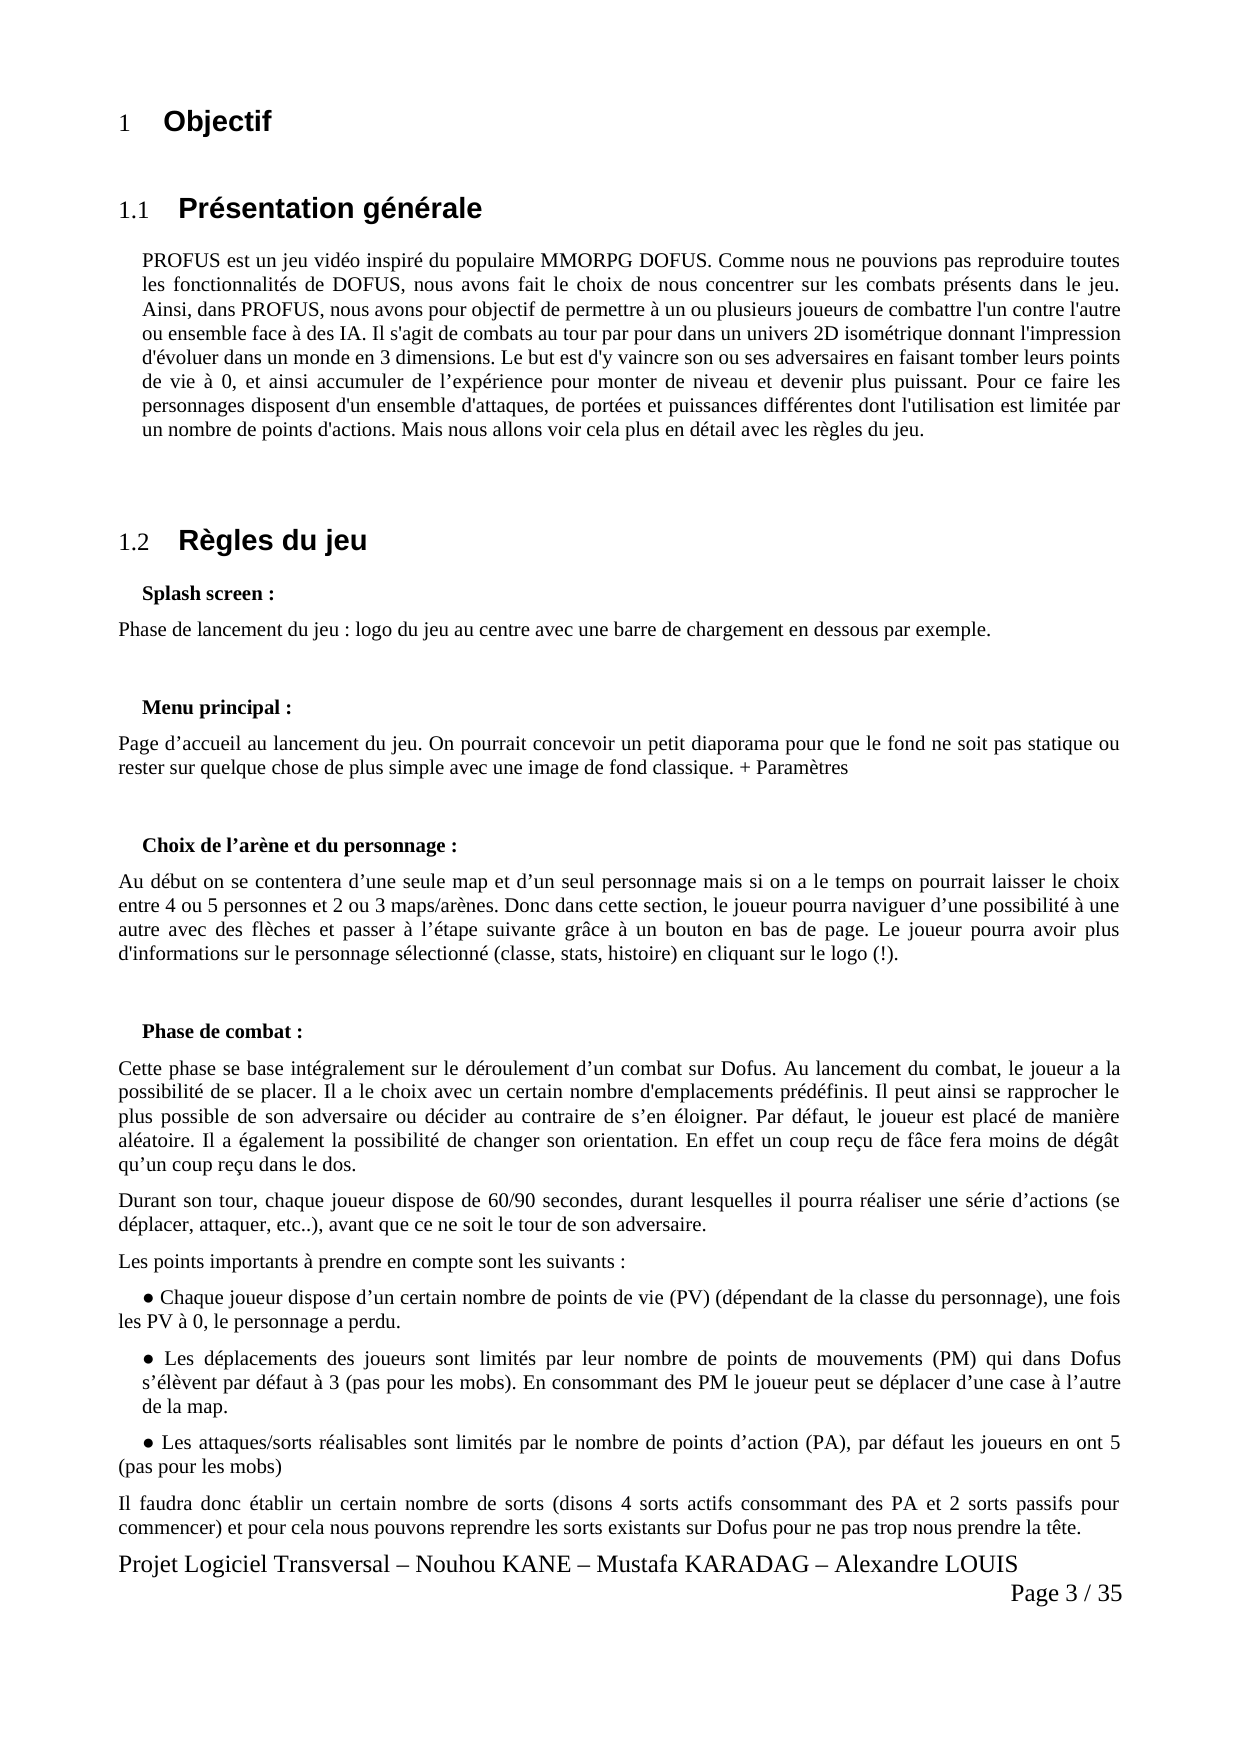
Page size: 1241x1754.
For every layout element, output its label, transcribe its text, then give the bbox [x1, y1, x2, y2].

text ● Les attaques/sorts réalisables sont limités par le nombre de points d’action (PA), par défaut les joueurs en ont 5 (pas pour les mobs) [118, 1430, 1122, 1478]
text ● Chaque joueur dispose d’un certain nombre de points de vie (PV) (dépendant de la classe du personnage), une fois les PV à 0, le personnage a perdu. [118, 1285, 1122, 1333]
text ● Les déplacements des joueurs sont limités par leur nombre de points de mouvements (PM) qui dans Dofus s’élèvent par défaut à 3 (pas pour les mobs). En consommant des PM le joueur peut se déplacer d’une case à l’autre de la map. [142, 1346, 1122, 1418]
text Page d’accueil au lancement du jeu. On pourrait concevoir un petit diaporama pour que le fond ne soit pas statique ou rester sur quelque chose de plus simple avec une image de fond classique. + Paramètres [118, 731, 1122, 779]
text Cette phase se base intégralement sur le déroulement d’un combat sur Dofus. Au lancement du combat, le joueur a la possibilité de se placer. Il a le choix avec un certain nombre d'emplacements prédéfinis. Il peut ainsi se rapprocher le plus possible de son adversaire ou décider au contraire de s’en éloigner. Par défaut, le joueur est placé de manière aléatoire. Il a également la possibilité de changer son orientation. En effet un coup reçu de fâce fera moins de dégât qu’un coup reçu dans le dos. [118, 1055, 1122, 1176]
text Menu principal : [142, 694, 1122, 719]
text Durant son tour, chaque joueur dispose de 60/90 secondes, durant lesquelles il pourra réaliser une série d’actions (se déplacer, attaquer, etc..), avant que ce ne soit le tour de son adversaire. [118, 1188, 1122, 1236]
text Phase de lancement du jeu : logo du jeu au centre avec une barre de chargement en dessous par exemple. [118, 617, 1122, 641]
text Les points importants à prendre en compte sont les suivants : [118, 1249, 1122, 1273]
text Splash screen : [118, 581, 1122, 604]
list Règles du jeu [118, 523, 1122, 557]
text Phase de combat : [142, 1019, 1122, 1043]
text Choix de l’arène et du personnage : [142, 833, 1122, 857]
text Au début on se contentera d’une seule map et d’un seul personnage mais si on a le temps on pourrait laisser le choix entre 4 ou 5 personnes et 2 ou 3 maps/arènes. Donc dans cette section, le joueur pourra naviguer d’une possibilité à une autre avec des flèches et passer à l’étape suivante grâce à un bouton en bas de page. Le joueur pourra avoir plus d'informations sur le personnage sélectionné (classe, stats, histoire) en cliquant sur le logo (!). [118, 869, 1122, 965]
text PROFUS est un jeu vidéo inspiré du populaire MMORPG DOFUS. Comme nous ne pouvions pas reproduire toutes les fonctionnalités de DOFUS, nous avons fait le choix de nous concentrer sur les combats présents dans le jeu. Ainsi, dans PROFUS, nous avons pour objectif de permettre à un ou plusieurs joueurs de combattre l'un contre l'autre ou ensemble face à des IA. Il s'agit de combats au tour par pour dans un univers 2D isométrique donnant l'impression d'évoluer dans un monde en 3 dimensions. Le but est d'y vaincre son ou ses adversaires en faisant tomber leurs points de vie à 0, et ainsi accumuler de l’expérience pour monter de niveau et devenir plus puissant. Pour ce faire les personnages disposent d'un ensemble d'attaques, de portées et puissances différentes dont l'utilisation est limitée par un nombre de points d'actions. Mais nous allons voir cela plus en détail avec les règles du jeu. [142, 248, 1122, 441]
list Objectif [118, 104, 1122, 137]
list Présentation générale [118, 191, 1122, 225]
text Il faudra donc établir un certain nombre de sorts (disons 4 sorts actifs consommant des PA et 2 sorts passifs pour commencer) et pour cela nous pouvons reprendre les sorts existants sur Dofus pour ne pas trop nous prendre la tête. [118, 1491, 1122, 1539]
